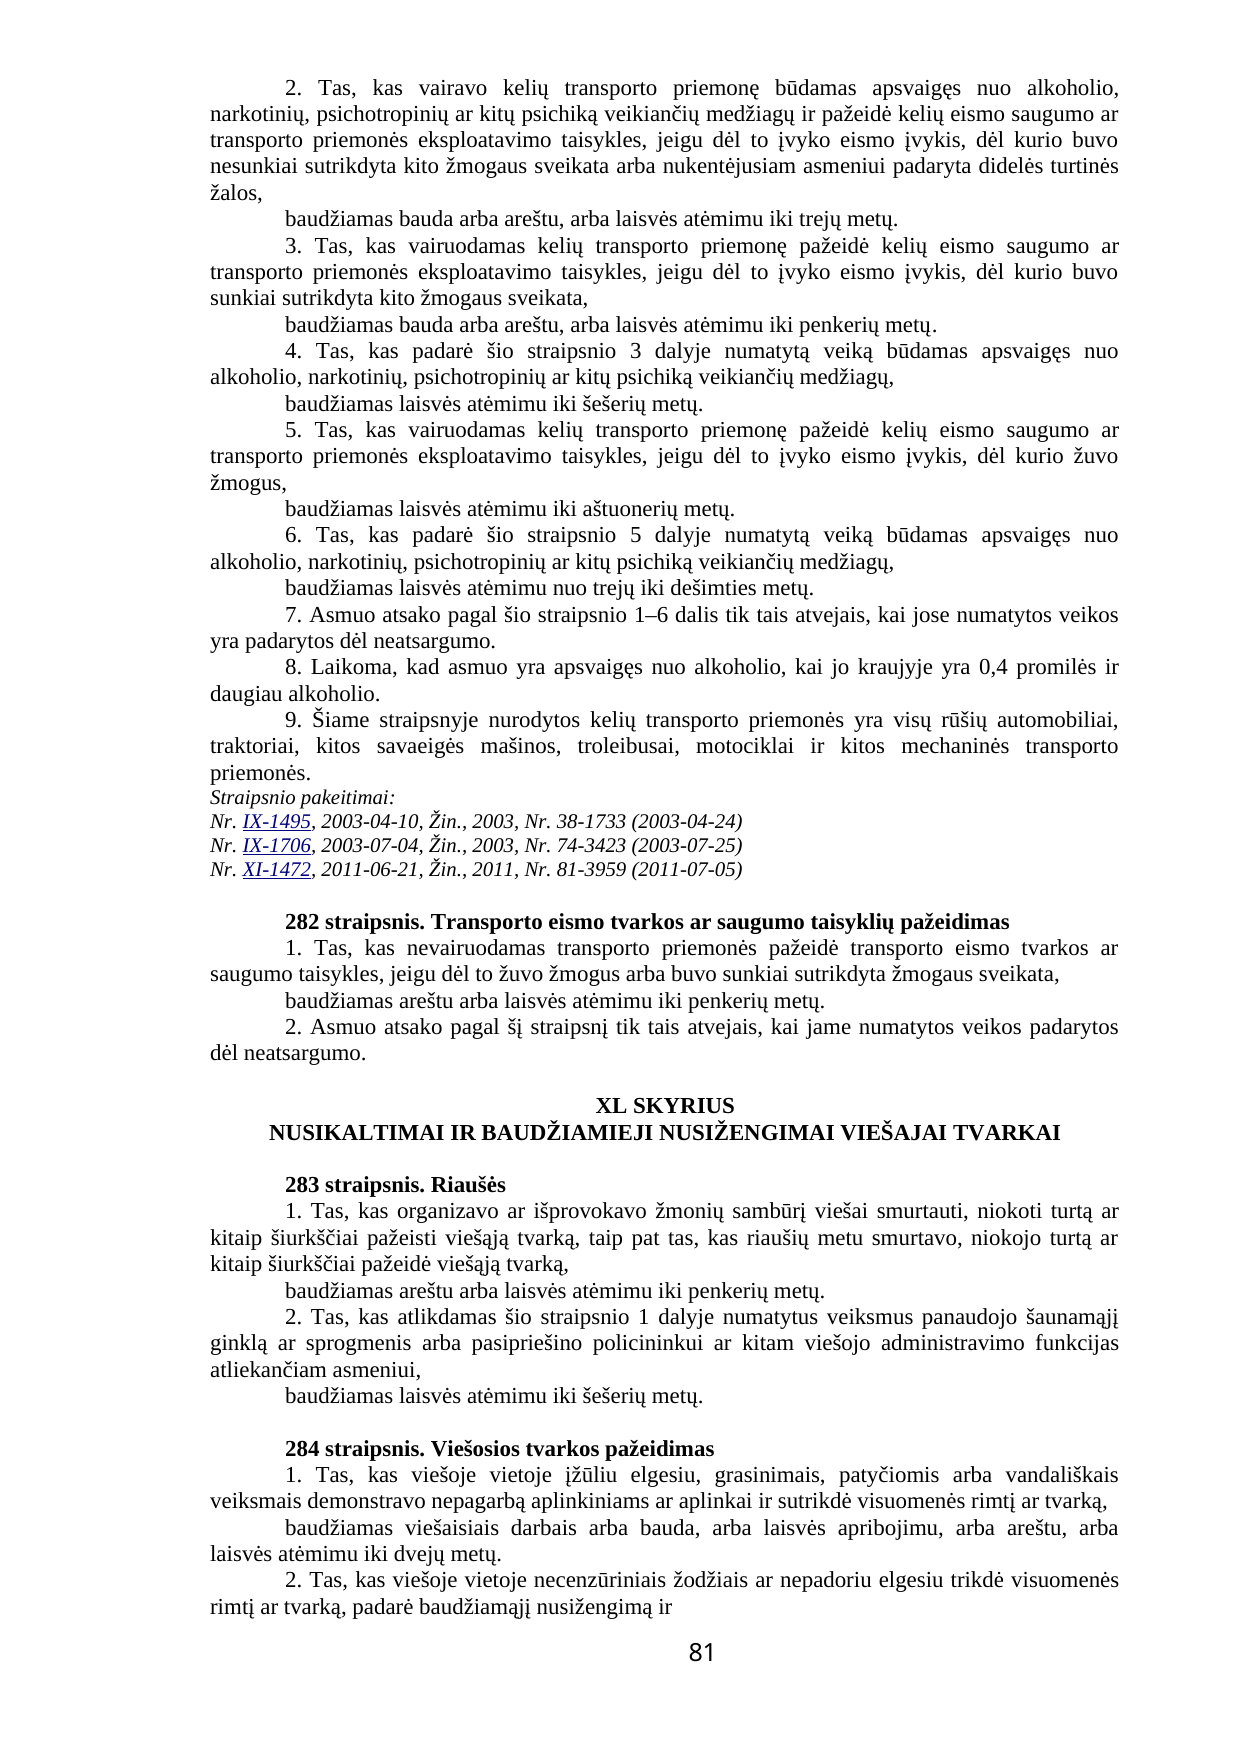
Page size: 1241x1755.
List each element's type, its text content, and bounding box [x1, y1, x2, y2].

text 4. Tas, kas padarė šio straipsnio 3 dalyje numatytą veiką būdamas apsvaigęs nuo alkoholio, narkotinių, psichotropinių ar kitų psichiką veikiančių medžiagų, [210, 337, 1120, 390]
text NUSIKALTIMAI IR BAUDŽIAMIEJI NUSIŽENGIMAI VIEŠAJAI TVARKAI [210, 1118, 1120, 1145]
text 2. Asmuo atsako pagal šį straipsnį tik tais atvejais, kai jame numatytos veikos padarytos dėl neatsargumo. [210, 1013, 1120, 1066]
text baudžiamas bauda arba areštu, arba laisvės atėmimu iki penkerių metų. [210, 311, 1120, 337]
text 2. Tas, kas atlikdamas šio straipsnio 1 dalyje numatytus veiksmus panaudojo šaunamąjį ginklą ar sprogmenis arba pasipriešino policininkui ar kitam viešojo administravimo funkcijas atliekančiam asmeniui, [210, 1303, 1120, 1382]
text Nr. IX-1495, 2003-04-10, Žin., 2003, Nr. 38-1733 (2003-04-24) [210, 809, 1120, 833]
text baudžiamas laisvės atėmimu iki aštuonerių metų. [210, 495, 1120, 522]
text 9. Šiame straipsnyje nurodytos kelių transporto priemonės yra visų rūšių automobiliai, traktoriai, kitos savaeigės mašinos, troleibusai, motociklai ir kitos mechaninės transporto priemonės. [210, 706, 1120, 785]
text baudžiamas laisvės atėmimu nuo trejų iki dešimties metų. [210, 574, 1120, 601]
text XL SKYRIUS [210, 1092, 1120, 1118]
text 282 straipsnis. Transporto eismo tvarkos ar saugumo taisyklių pažeidimas [210, 908, 1120, 934]
text baudžiamas laisvės atėmimu iki šešerių metų. [210, 390, 1120, 416]
text 283 straipsnis. Riaušės [210, 1171, 1120, 1198]
text baudžiamas areštu arba laisvės atėmimu iki penkerių metų. [210, 987, 1120, 1013]
text 1. Tas, kas organizavo ar išprovokavo žmonių sambūrį viešai smurtauti, niokoti turtą ar kitaip šiurkščiai pažeisti viešąją tvarką, taip pat tas, kas riaušių metu smurtavo, niokojo turtą ar kitaip šiurkščiai pažeidė viešąją tvarką, [210, 1198, 1120, 1277]
text baudžiamas laisvės atėmimu iki šešerių metų. [210, 1382, 1120, 1408]
text 284 straipsnis. Viešosios tvarkos pažeidimas [210, 1435, 1120, 1461]
text baudžiamas areštu arba laisvės atėmimu iki penkerių metų. [210, 1277, 1120, 1303]
text baudžiamas bauda arba areštu, arba laisvės atėmimu iki trejų metų. [210, 205, 1120, 232]
text 6. Tas, kas padarė šio straipsnio 5 dalyje numatytą veiką būdamas apsvaigęs nuo alkoholio, narkotinių, psichotropinių ar kitų psichiką veikiančių medžiagų, [210, 522, 1120, 574]
text 1. Tas, kas viešoje vietoje įžūliu elgesiu, grasinimais, patyčiomis arba vandališkais veiksmais demonstravo nepagarbą aplinkiniams ar aplinkai ir sutrikdė visuomenės rimtį ar tvarką, [210, 1461, 1120, 1514]
text 5. Tas, kas vairuodamas kelių transporto priemonę pažeidė kelių eismo saugumo ar transporto priemonės eksploatavimo taisykles, jeigu dėl to įvyko eismo įvykis, dėl kurio žuvo žmogus, [210, 416, 1120, 495]
text 2. Tas, kas viešoje vietoje necenzūriniais žodžiais ar nepadoriu elgesiu trikdė visuomenės rimtį ar tvarką, padarė baudžiamąjį nusižengimą ir [210, 1567, 1120, 1619]
text Nr. IX-1706, 2003-07-04, Žin., 2003, Nr. 74-3423 (2003-07-25) [210, 833, 1120, 857]
text baudžiamas viešaisiais darbais arba bauda, arba laisvės apribojimu, arba areštu, arba laisvės atėmimu iki dvejų metų. [210, 1514, 1120, 1567]
text Nr. XI-1472, 2011-06-21, Žin., 2011, Nr. 81-3959 (2011-07-05) [210, 857, 1120, 881]
text 8. Laikoma, kad asmuo yra apsvaigęs nuo alkoholio, kai jo kraujyje yra 0,4 promilės ir daugiau alkoholio. [210, 653, 1120, 706]
text 7. Asmuo atsako pagal šio straipsnio 1–6 dalis tik tais atvejais, kai jose numatytos veikos yra padarytos dėl neatsargumo. [210, 601, 1120, 653]
text 2. Tas, kas vairavo kelių transporto priemonę būdamas apsvaigęs nuo alkoholio, narkotinių, psichotropinių ar kitų psichiką veikiančių medžiagų ir pažeidė kelių eismo saugumo ar transporto priemonės eksploatavimo taisykles, jeigu dėl to įvyko eismo įvykis, dėl kurio buvo nesunkiai sutrikdyta kito žmogaus sveikata arba nukentėjusiam asmeniui padaryta didelės turtinės žalos, [210, 73, 1120, 205]
text 3. Tas, kas vairuodamas kelių transporto priemonę pažeidė kelių eismo saugumo ar transporto priemonės eksploatavimo taisykles, jeigu dėl to įvyko eismo įvykis, dėl kurio buvo sunkiai sutrikdyta kito žmogaus sveikata, [210, 232, 1120, 311]
text Straipsnio pakeitimai: [210, 785, 1120, 809]
text 1. Tas, kas nevairuodamas transporto priemonės pažeidė transporto eismo tvarkos ar saugumo taisykles, jeigu dėl to žuvo žmogus arba buvo sunkiai sutrikdyta žmogaus sveikata, [210, 934, 1120, 987]
